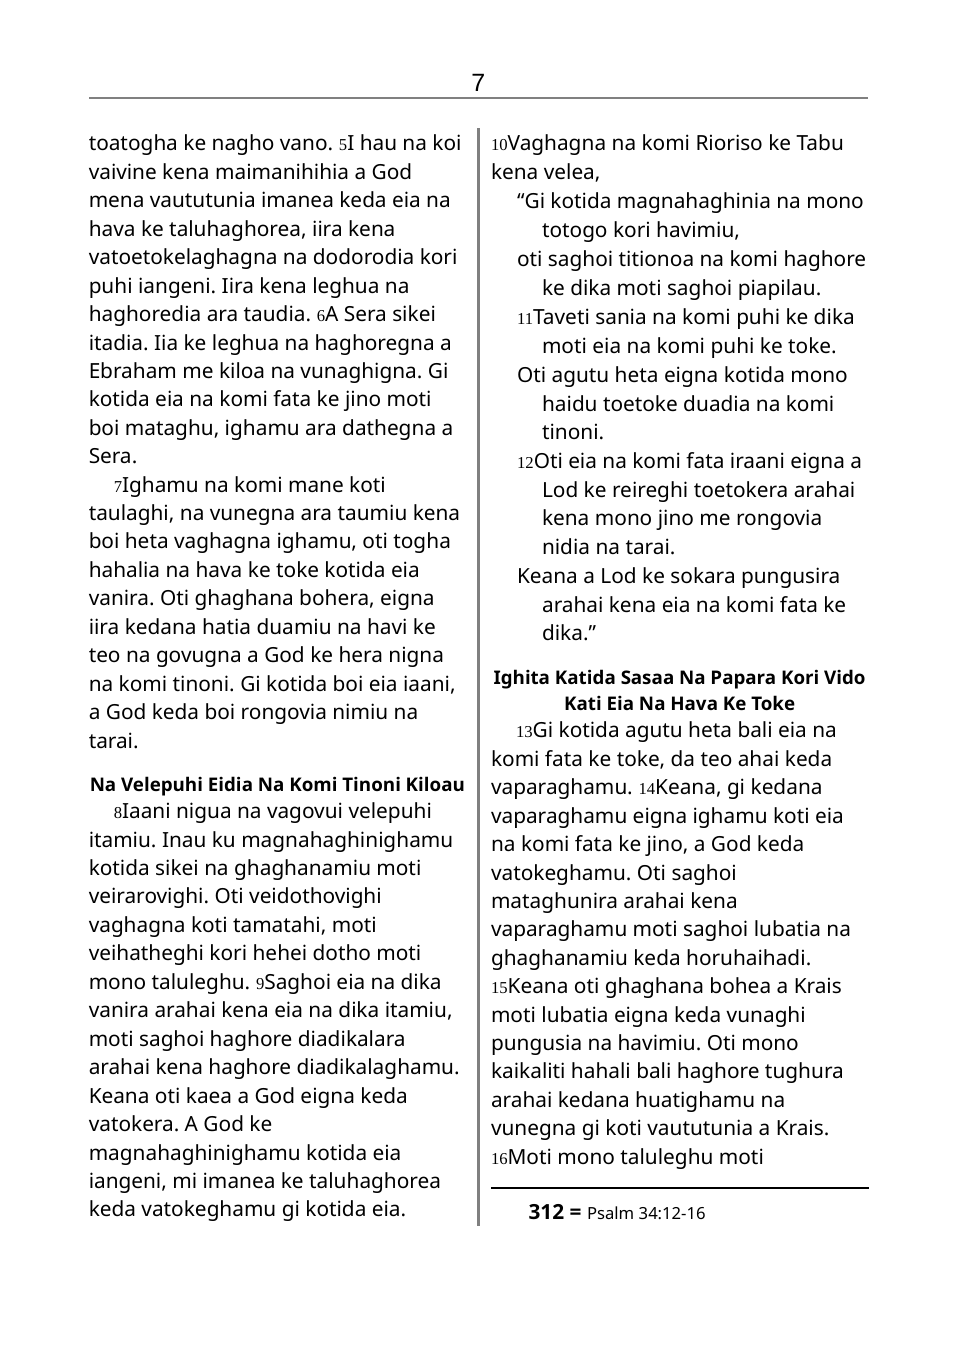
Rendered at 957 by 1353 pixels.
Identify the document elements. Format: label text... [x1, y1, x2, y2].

text 7Ighamu na komi mane koti taulaghi, na vunegna ara taumiu kena boi heta vaghagna ighamu, oti togha hahalia na hava ke toke kotida eia vanira. Oti ghaghana bohera, eigna iira kedana hatia duamiu na havi ke teo na govugna a God ke hera nigna na komi tinoni. Gi kotida boi eia iaani, a God keda boi rongovia nimiu na tarai. [88, 470, 466, 754]
text 10Vaghagna na komi Rioriso ke Tabu kena velea, [491, 128, 868, 185]
text oti saghoi titionoa na komi haghore ke dika moti saghoi piapilau. [517, 243, 867, 301]
text 12Oti eia na komi fata iraani eigna a Lod ke reireghi toetokera arahai kena mono jino me rongovia nidia na tarai. [517, 446, 867, 560]
text 13Gi kotida agutu heta bali eia na komi fata ke toke, da teo ahai keda vaparaghamu. 14Keana, gi kedana vaparaghamu eigna ighamu koti eia na komi fata ke jino, a God keda vatokeghamu. Oti saghoi mataghunira arahai kena vaparaghamu moti saghoi lubatia na ghaghanamiu keda horuhaihadi. 15Keana oti ghaghana bohea a Krais moti lubatia eigna keda vunaghi pungusia na havimiu. Oti mono kaikaliti hahali bali haghore tughura arahai kedana huatighamu na vunegna gi koti vaututunia a Krais. 16Moti mono taluleghu moti [491, 715, 868, 1170]
text 11Taveti sania na komi puhi ke dika moti eia na komi puhi ke toke. [517, 301, 867, 359]
text Oti agutu heta eigna kotida mono haidu toetoke duadia na komi tinoni. [517, 359, 867, 446]
text Ighita Katida Sasaa Na Papara Kori Vido Kati Eia Na Hava Ke Toke [491, 664, 868, 715]
text Keana a Lod ke sokara pungusira arahai kena eia na komi fata ke dika.” [517, 560, 867, 647]
text Na Velepuhi Eidia Na Komi Tinoni Kiloau [88, 771, 466, 796]
text toatogha ke nagho vano. 5I hau na koi vaivine kena maimanihihia a God mena vaututunia imanea keda eia na hava ke taluhaghorea, iira kena vatoetokelaghagna na dodorodia kori puhi iangeni. Iira kena leghua na haghoredia ara taudia. 6A Sera sikei itadia. Iia ke leghua na haghoregna a Ebraham me kiloa na vunaghigna. Gi kotida eia na komi fata ke jino moti boi mataghu, ighamu ara dathegna a Sera. [88, 128, 466, 470]
text 8Iaani nigua na vagovui velepuhi itamiu. Inau ku magnahaghinighamu kotida sikei na ghaghanamiu moti veirarovighi. Oti veidothovighi vaghagna koti tamatahi, moti veihatheghi kori hehei dotho moti mono taluleghu. 9Saghoi eia na dika vanira arahai kena eia na dika itamiu, moti saghoi haghore diadikalara arahai kena haghore diadikalaghamu. Keana oti kaea a God eigna keda vatokera. A God ke magnahaghinighamu kotida eia iangeni, mi imanea ke taluhaghorea keda vatokeghamu gi kotida eia. [88, 796, 466, 1223]
text “Gi kotida magnahaghinia na mono totogo kori havimiu, [517, 186, 867, 243]
text 312 = Psalm 34:12-16 [491, 1197, 868, 1225]
